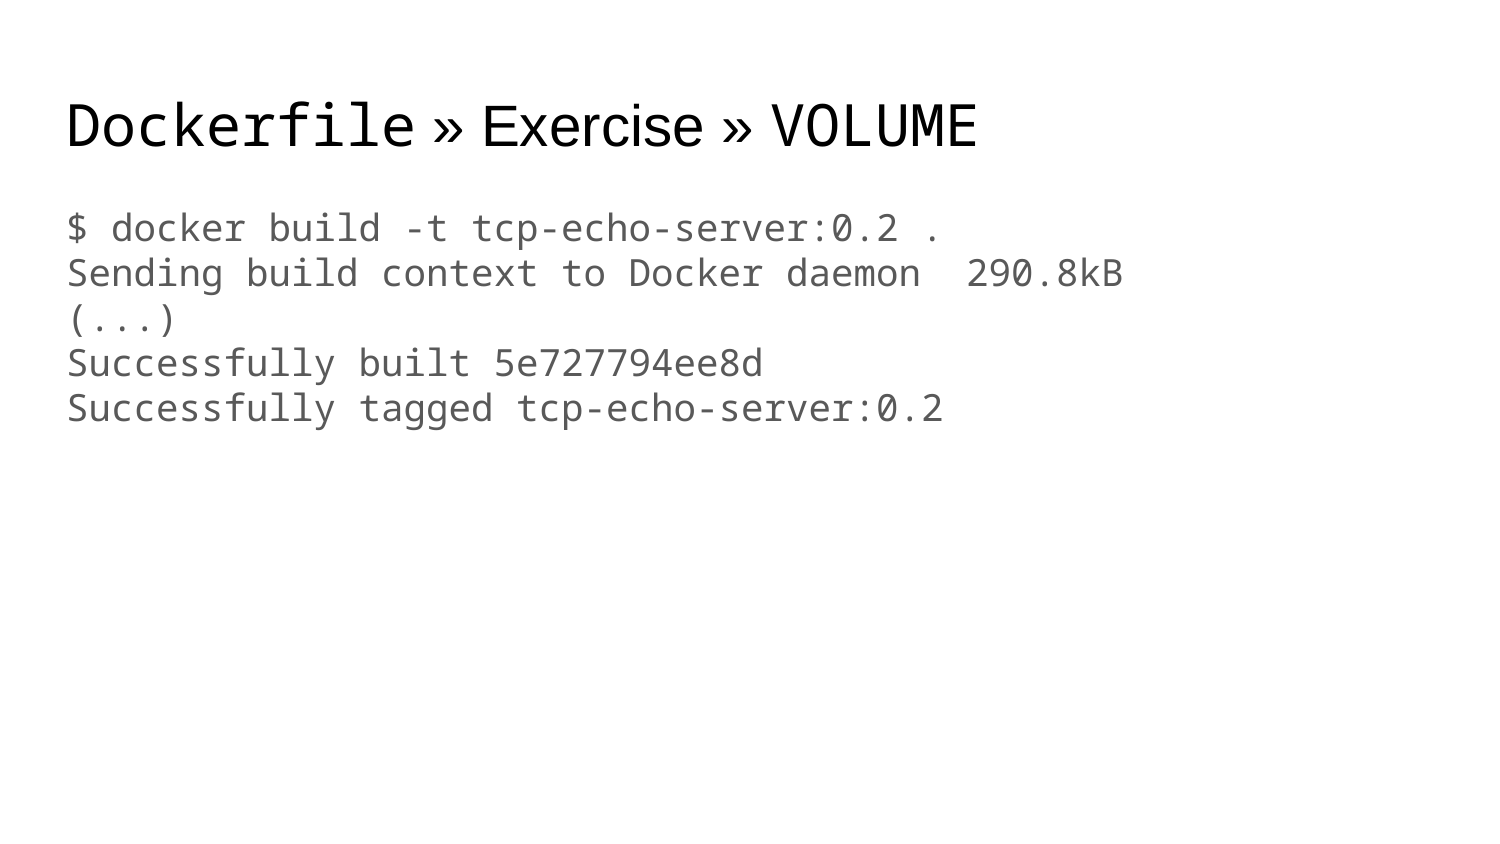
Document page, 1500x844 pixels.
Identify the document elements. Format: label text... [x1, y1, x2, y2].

title Dockerfile » Exercise » VOLUME [51, 72, 1449, 167]
list $ docker build -t tcp-echo-server:0.2 . Sending build context to Docker daemon 290.8kB (...) Successfully built 5e727794ee8d Successfully tagged tcp-echo-server:0.2 [51, 189, 1449, 750]
